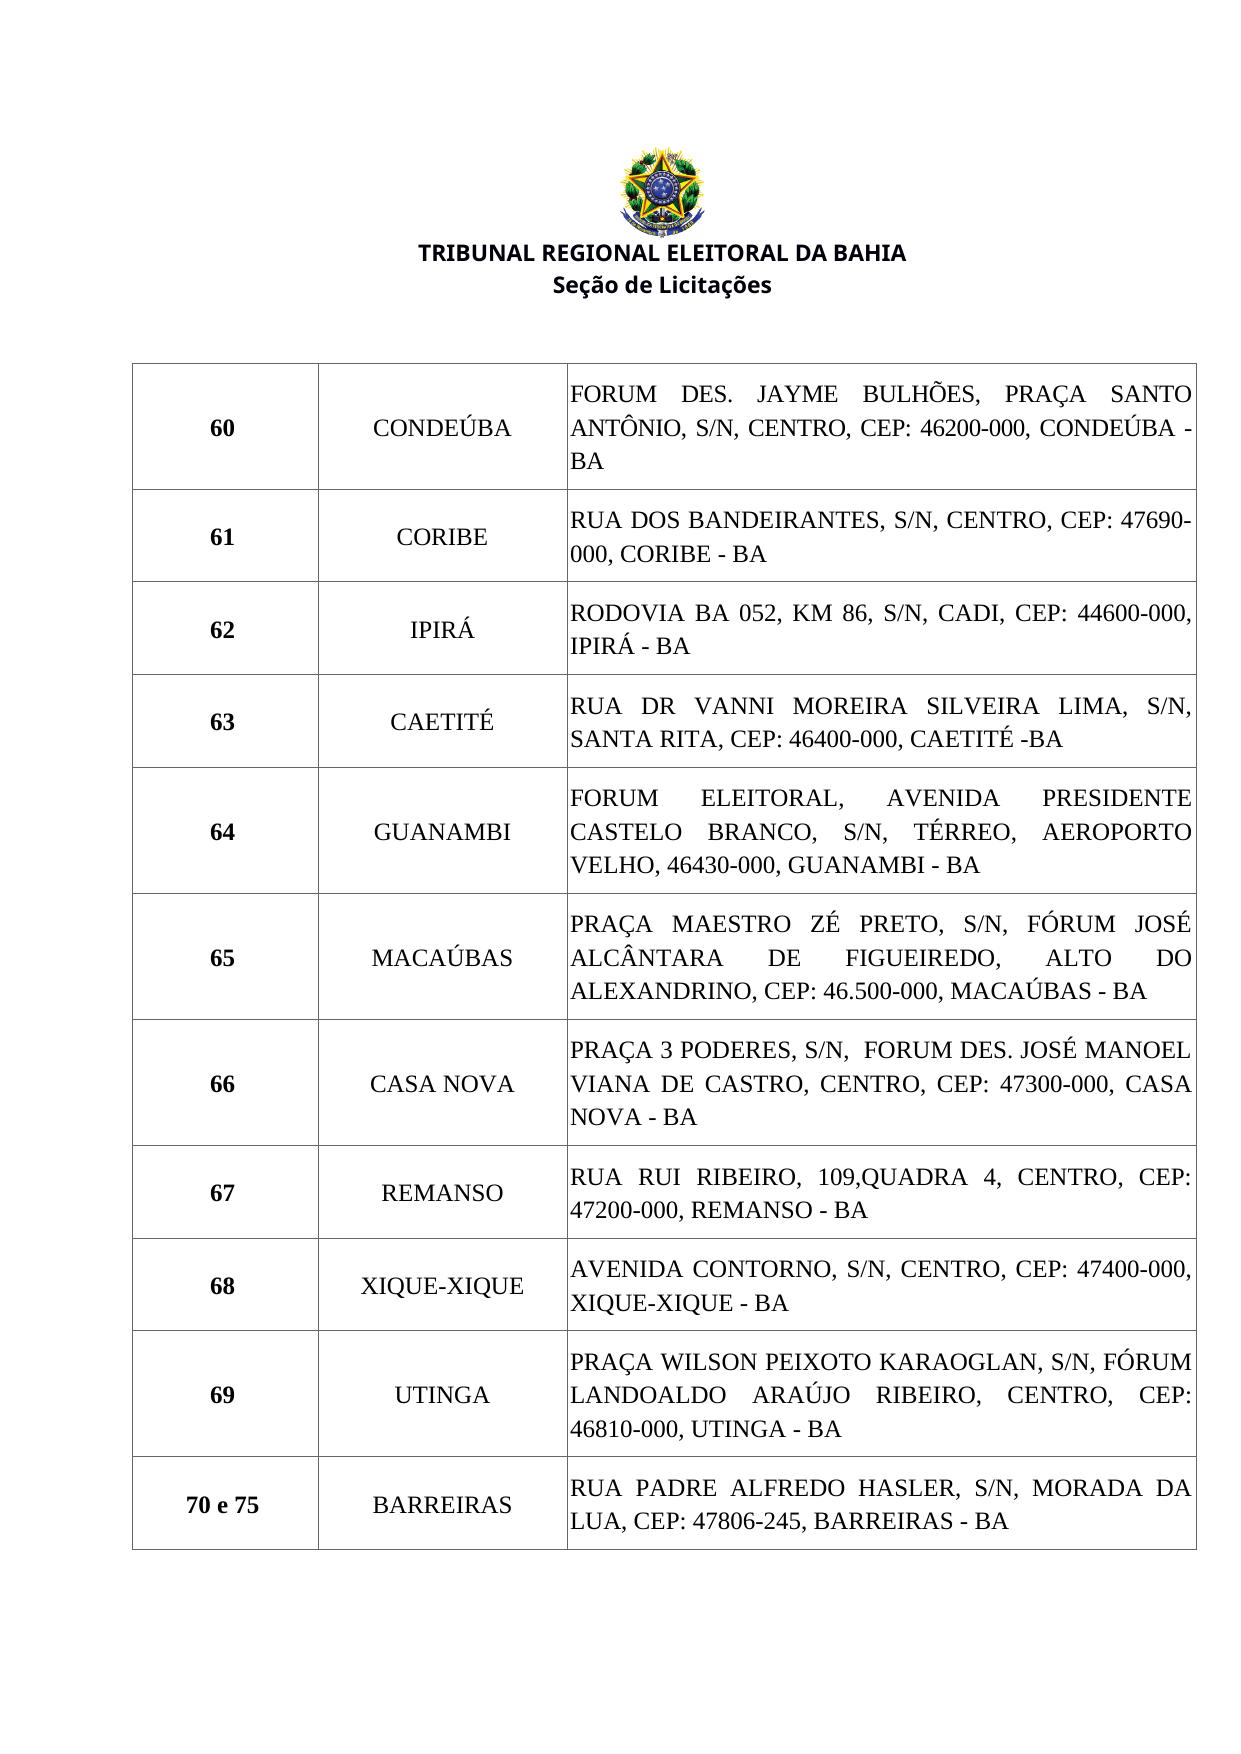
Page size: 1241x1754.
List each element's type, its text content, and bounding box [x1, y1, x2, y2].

table_cell REMANSO [319, 1146, 567, 1237]
table_cell 67 [133, 1146, 318, 1237]
table_cell RODOVIA BA 052, KM 86, S/N, CADI, CEP: 44600-000, IPIRÁ - BA [568, 582, 1196, 674]
table_cell PRAÇA MAESTRO ZÉ PRETO, S/N, FÓRUM JOSÉ ALCÂNTARA DE FIGUEIREDO, ALTO DO ALEXANDRINO, CEP: 46.500-000, MACAÚBAS - BA [568, 894, 1196, 1019]
table_cell 69 [133, 1331, 318, 1456]
table_cell UTINGA [319, 1331, 567, 1456]
table_cell 64 [133, 768, 318, 893]
table_cell GUANAMBI [319, 768, 567, 893]
table_cell 68 [133, 1239, 318, 1330]
table_cell CASA NOVA [319, 1020, 567, 1145]
table_cell 66 [133, 1020, 318, 1145]
table_cell FORUM DES. JAYME BULHÕES, PRAÇA SANTO ANTÔNIO, S/N, CENTRO, CEP: 46200-000, CONDEÚBA - BA [568, 364, 1196, 488]
table_cell PRAÇA 3 PODERES, S/N, FORUM DES. JOSÉ MANOEL VIANA DE CASTRO, CENTRO, CEP: 47300-000, CASA NOVA - BA [568, 1020, 1196, 1145]
table_cell BARREIRAS [319, 1457, 567, 1549]
table_cell AVENIDA CONTORNO, S/N, CENTRO, CEP: 47400-000, XIQUE-XIQUE - BA [568, 1239, 1196, 1330]
table_cell 62 [133, 582, 318, 674]
table_cell PRAÇA WILSON PEIXOTO KARAOGLAN, S/N, FÓRUM LANDOALDO ARAÚJO RIBEIRO, CENTRO, CEP: 46810-000, UTINGA - BA [568, 1331, 1196, 1456]
table_cell RUA DR VANNI MOREIRA SILVEIRA LIMA, S/N, SANTA RITA, CEP: 46400-000, CAETITÉ -BA [568, 675, 1196, 767]
table_cell XIQUE-XIQUE [319, 1239, 567, 1330]
table_cell CORIBE [319, 490, 567, 581]
table_cell RUA DOS BANDEIRANTES, S/N, CENTRO, CEP: 47690-000, CORIBE - BA [568, 490, 1196, 581]
table_cell FORUM ELEITORAL, AVENIDA PRESIDENTE CASTELO BRANCO, S/N, TÉRREO, AEROPORTO VELHO, 46430-000, GUANAMBI - BA [568, 768, 1196, 893]
table_cell 60 [133, 364, 318, 488]
table_cell 65 [133, 894, 318, 1019]
table_cell 61 [133, 490, 318, 581]
table_cell MACAÚBAS [319, 894, 567, 1019]
table_cell CONDEÚBA [319, 364, 567, 488]
table_cell RUA RUI RIBEIRO, 109,QUADRA 4, CENTRO, CEP: 47200-000, REMANSO - BA [568, 1146, 1196, 1237]
table_cell RUA PADRE ALFREDO HASLER, S/N, MORADA DA LUA, CEP: 47806-245, BARREIRAS - BA [568, 1457, 1196, 1549]
table_cell 70 e 75 [133, 1457, 318, 1549]
table_cell CAETITÉ [319, 675, 567, 767]
table_cell IPIRÁ [319, 582, 567, 674]
table_cell 63 [133, 675, 318, 767]
